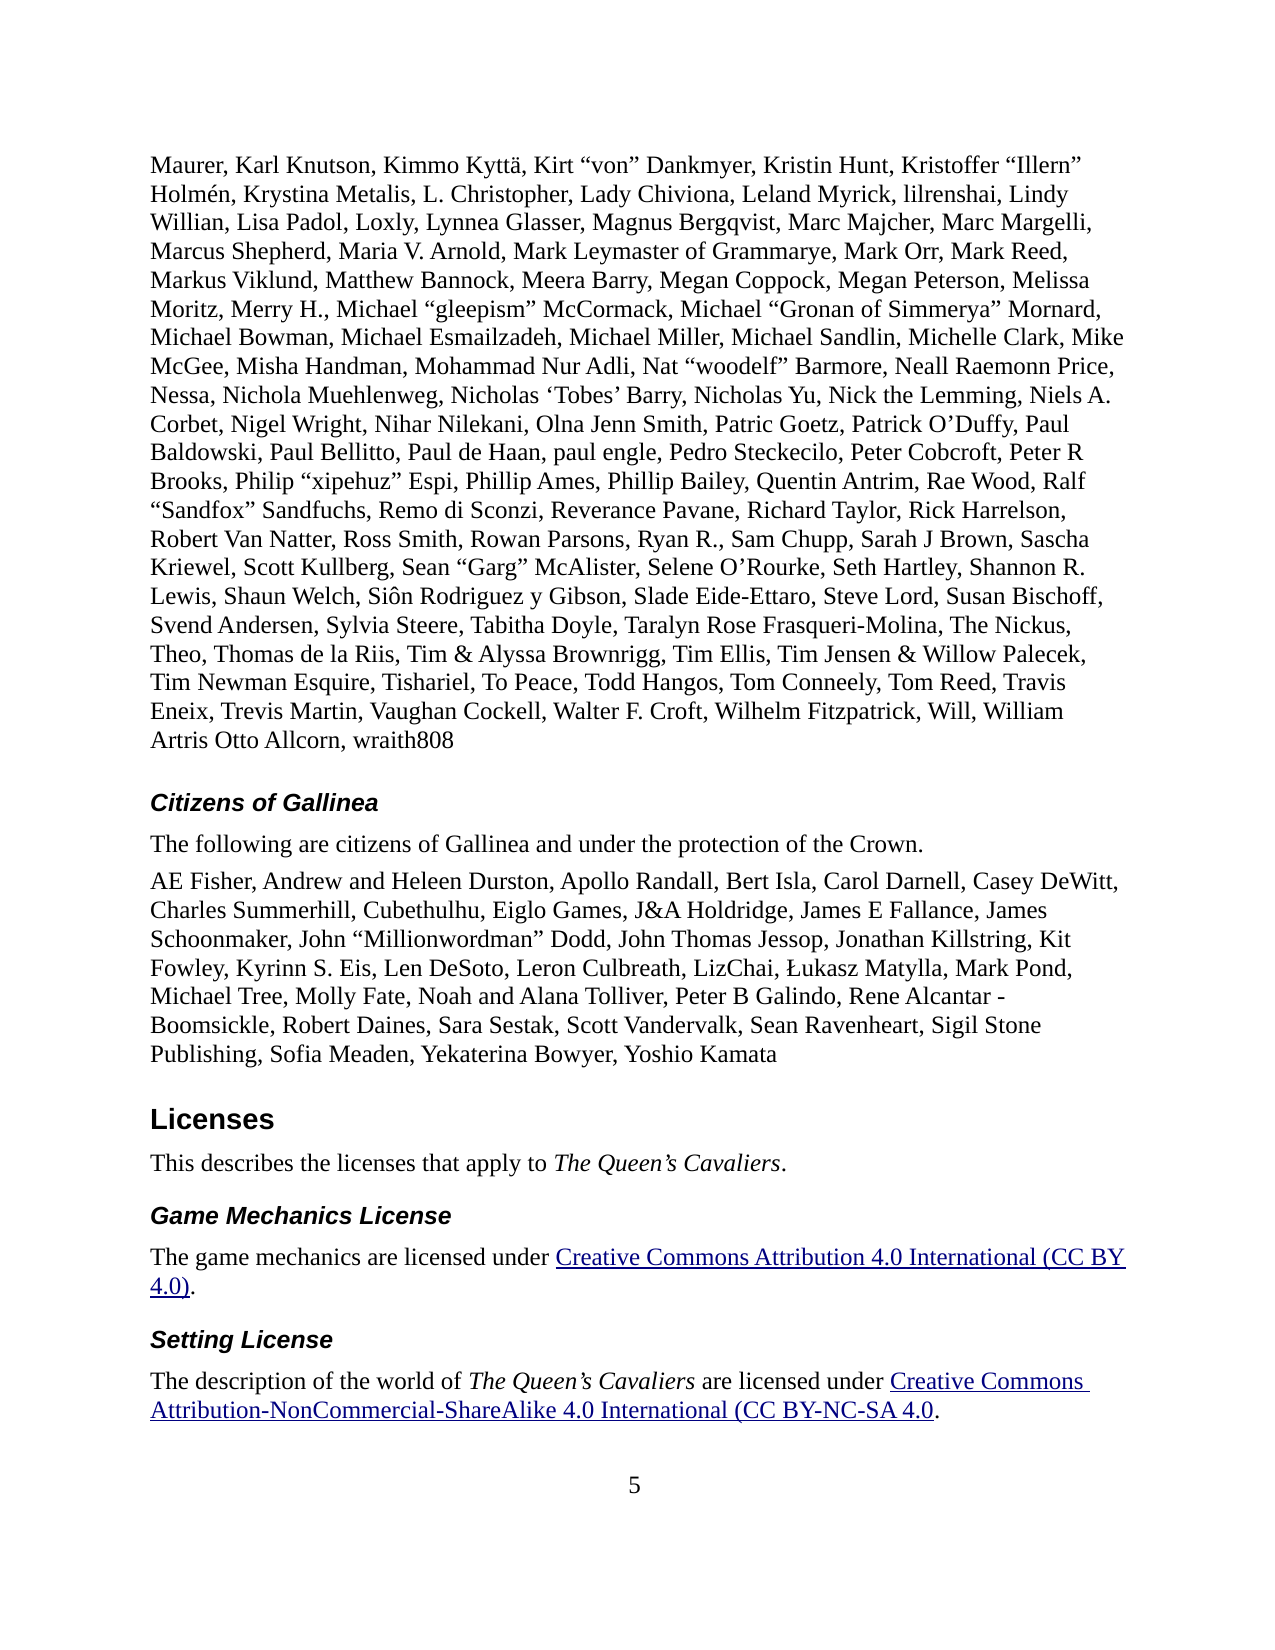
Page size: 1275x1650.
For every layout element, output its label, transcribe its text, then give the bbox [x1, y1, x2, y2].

text The game mechanics are licensed under Creative Commons Attribution 4.0 International (CC BY 4.0). [150, 1242, 1125, 1300]
subtitle Citizens of Gallinea [150, 788, 1125, 816]
subtitle Setting License [150, 1325, 1125, 1353]
text The following are citizens of Gallinea and under the protection of the Crown. [150, 829, 1125, 857]
text The description of the world of The Queen’s Cavaliers are licensed under Creative Commons Attribution-NonCommercial-ShareAlike 4.0 International (CC BY-NC-SA 4.0. [150, 1366, 1125, 1423]
text AE Fisher, Andrew and Heleen Durston, Apollo Randall, Bert Isla, Carol Darnell, Casey DeWitt, Charles Summerhill, Cubethulhu, Eiglo Games, J&A Holdridge, James E Fallance, James Schoonmaker, John “Millionwordman” Dodd, John Thomas Jessop, Jonathan Killstring, Kit Fowley, Kyrinn S. Eis, Len DeSoto, Leron Culbreath, LizChai, Łukasz Matylla, Mark Pond, Michael Tree, Molly Fate, Noah and Alana Tolliver, Peter B Galindo, Rene Alcantar - Boomsickle, Robert Daines, Sara Sestak, Scott Vandervalk, Sean Ravenheart, Sigil Stone Publishing, Sofia Meaden, Yekaterina Bowyer, Yoshio Kamata [150, 866, 1125, 1068]
text Maurer, Karl Knutson, Kimmo Kyttä, Kirt “von” Dankmyer, Kristin Hunt, Kristoffer “Illern” Holmén, Krystina Metalis, L. Christopher, Lady Chiviona, Leland Myrick, lilrenshai, Lindy Willian, Lisa Padol, Loxly, Lynnea Glasser, Magnus Bergqvist, Marc Majcher, Marc Margelli, Marcus Shepherd, Maria V. Arnold, Mark Leymaster of Grammarye, Mark Orr, Mark Reed, Markus Viklund, Matthew Bannock, Meera Barry, Megan Coppock, Megan Peterson, Melissa Moritz, Merry H., Michael “gleepism” McCormack, Michael “Gronan of Simmerya” Mornard, Michael Bowman, Michael Esmailzadeh, Michael Miller, Michael Sandlin, Michelle Clark, Mike McGee, Misha Handman, Mohammad Nur Adli, Nat “woodelf” Barmore, Neall Raemonn Price, Nessa, Nichola Muehlenweg, Nicholas ‘Tobes’ Barry, Nicholas Yu, Nick the Lemming, Niels A. Corbet, Nigel Wright, Nihar Nilekani, Olna Jenn Smith, Patric Goetz, Patrick O’Duffy, Paul Baldowski, Paul Bellitto, Paul de Haan, paul engle, Pedro Steckecilo, Peter Cobcroft, Peter R Brooks, Philip “xipehuz” Espi, Phillip Ames, Phillip Bailey, Quentin Antrim, Rae Wood, Ralf “Sandfox” Sandfuchs, Remo di Sconzi, Reverance Pavane, Richard Taylor, Rick Harrelson, Robert Van Natter, Ross Smith, Rowan Parsons, Ryan R., Sam Chupp, Sarah J Brown, Sascha Kriewel, Scott Kullberg, Sean “Garg” McAlister, Selene O’Rourke, Seth Hartley, Shannon R. Lewis, Shaun Welch, Siôn Rodriguez y Gibson, Slade Eide-Ettaro, Steve Lord, Susan Bischoff, Svend Andersen, Sylvia Steere, Tabitha Doyle, Taralyn Rose Frasqueri-Molina, The Nickus, Theo, Thomas de la Riis, Tim & Alyssa Brownrigg, Tim Ellis, Tim Jensen & Willow Palecek, Tim Newman Esquire, Tishariel, To Peace, Todd Hangos, Tom Conneely, Tom Reed, Travis Eneix, Trevis Martin, Vaughan Cockell, Walter F. Croft, Wilhelm Fitzpatrick, Will, William Artris Otto Allcorn, wraith808 [150, 150, 1125, 754]
text This describes the licenses that apply to The Queen’s Cavaliers. [150, 1148, 1125, 1176]
subtitle Game Mechanics License [150, 1201, 1125, 1230]
subtitle Licenses [150, 1102, 1125, 1135]
